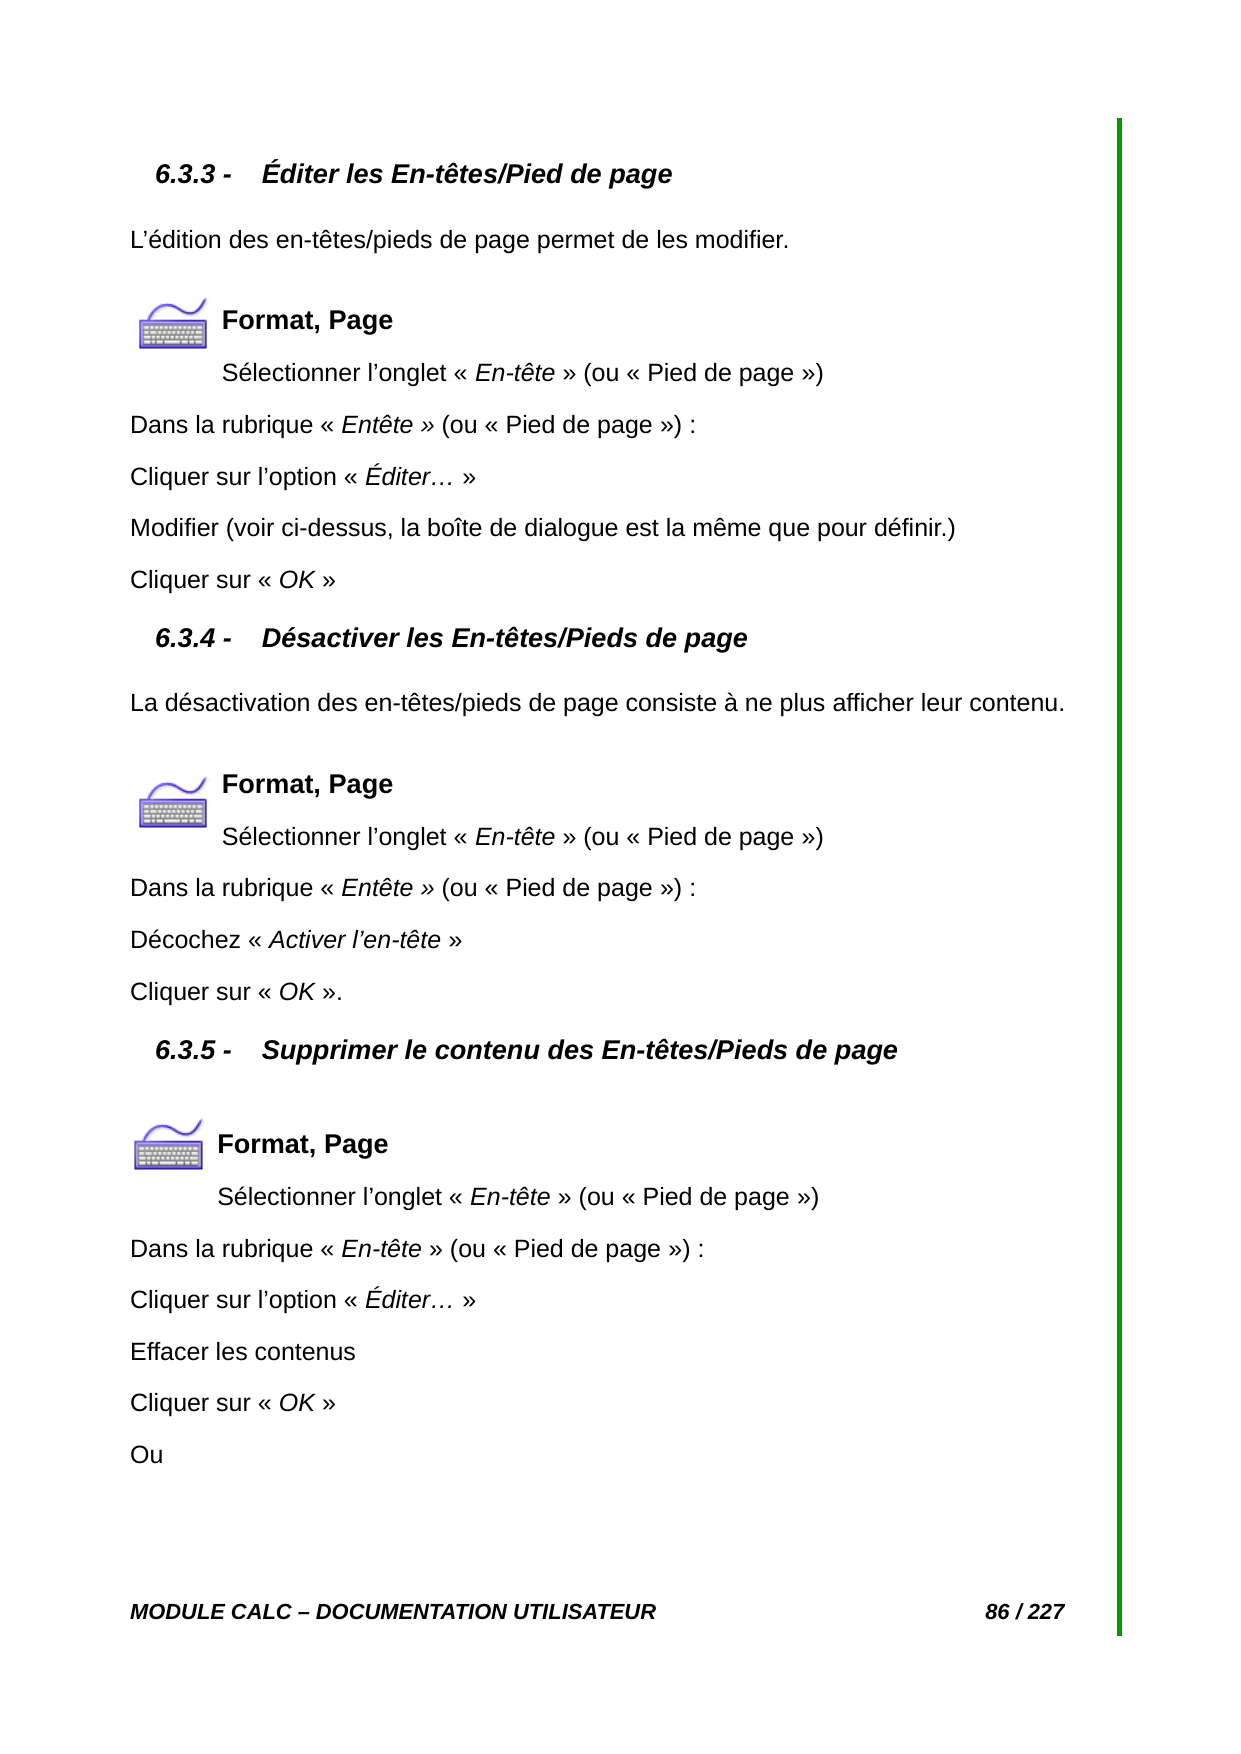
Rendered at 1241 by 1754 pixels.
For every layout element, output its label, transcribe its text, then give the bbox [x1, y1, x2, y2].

text Cliquer sur « OK ». [130, 977, 1105, 1005]
picture [135, 767, 210, 842]
text Cliquer sur « OK » [130, 565, 1105, 593]
text Cliquer sur l’option « Éditer… » [130, 1286, 1105, 1314]
text L’édition des en-têtes/pieds de page permet de les modifier. [130, 226, 1105, 254]
picture [130, 1108, 206, 1184]
subtitle Éditer les En-têtes/Pied de page [155, 159, 1105, 190]
text Sélectionner l’onglet « En-tête » (ou « Pied de page ») [130, 359, 1105, 387]
subtitle Supprimer le contenu des En-têtes/Pieds de page [155, 1035, 1105, 1065]
text Dans la rubrique « Entête » (ou « Pied de page ») : [130, 874, 1105, 902]
text Format, Page [210, 769, 1105, 799]
text Cliquer sur « OK » [130, 1389, 1105, 1417]
picture [135, 288, 210, 363]
text Modifier (voir ci-dessus, la boîte de dialogue est la même que pour définir.) [130, 514, 1105, 542]
text Effacer les contenus [130, 1338, 1105, 1366]
text Sélectionner l’onglet « En-tête » (ou « Pied de page ») [130, 823, 1105, 851]
text Format, Page [206, 1129, 1105, 1159]
text Dans la rubrique « En-tête » (ou « Pied de page ») : [130, 1234, 1105, 1262]
text Décochez « Activer l’en-tête » [130, 926, 1105, 954]
subtitle Désactiver les En-têtes/Pieds de page [155, 623, 1105, 653]
text Format, Page [210, 305, 1105, 336]
text Ou [130, 1441, 1105, 1469]
text Sélectionner l’onglet « En-tête » (ou « Pied de page ») [130, 1183, 1105, 1211]
text Dans la rubrique « Entête » (ou « Pied de page ») : [130, 411, 1105, 439]
text Cliquer sur l’option « Éditer… » [130, 462, 1105, 490]
text La désactivation des en-têtes/pieds de page consiste à ne plus afficher leur contenu. [130, 689, 1105, 717]
